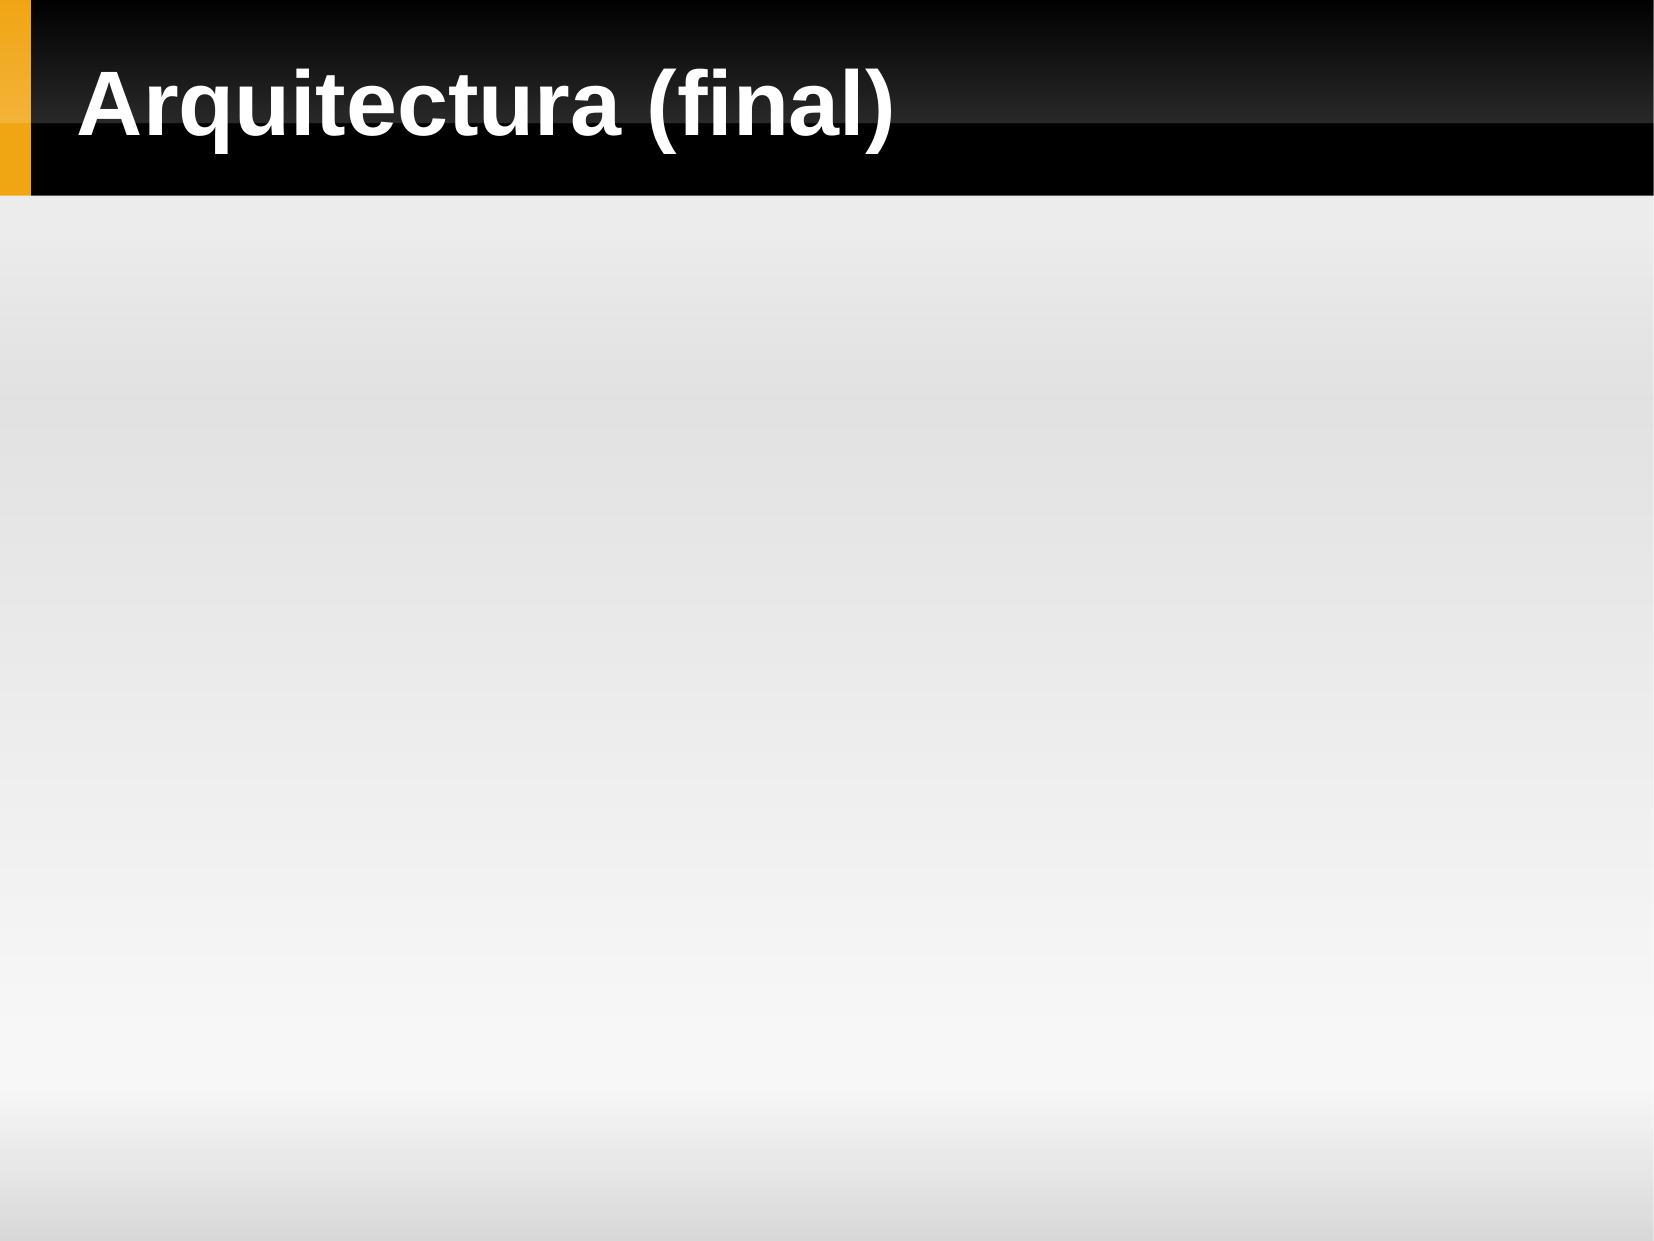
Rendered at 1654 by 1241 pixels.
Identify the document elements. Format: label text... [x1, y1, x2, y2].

picture [0, 0, 1654, 1241]
title Arquitectura (final) [76, 0, 1565, 208]
